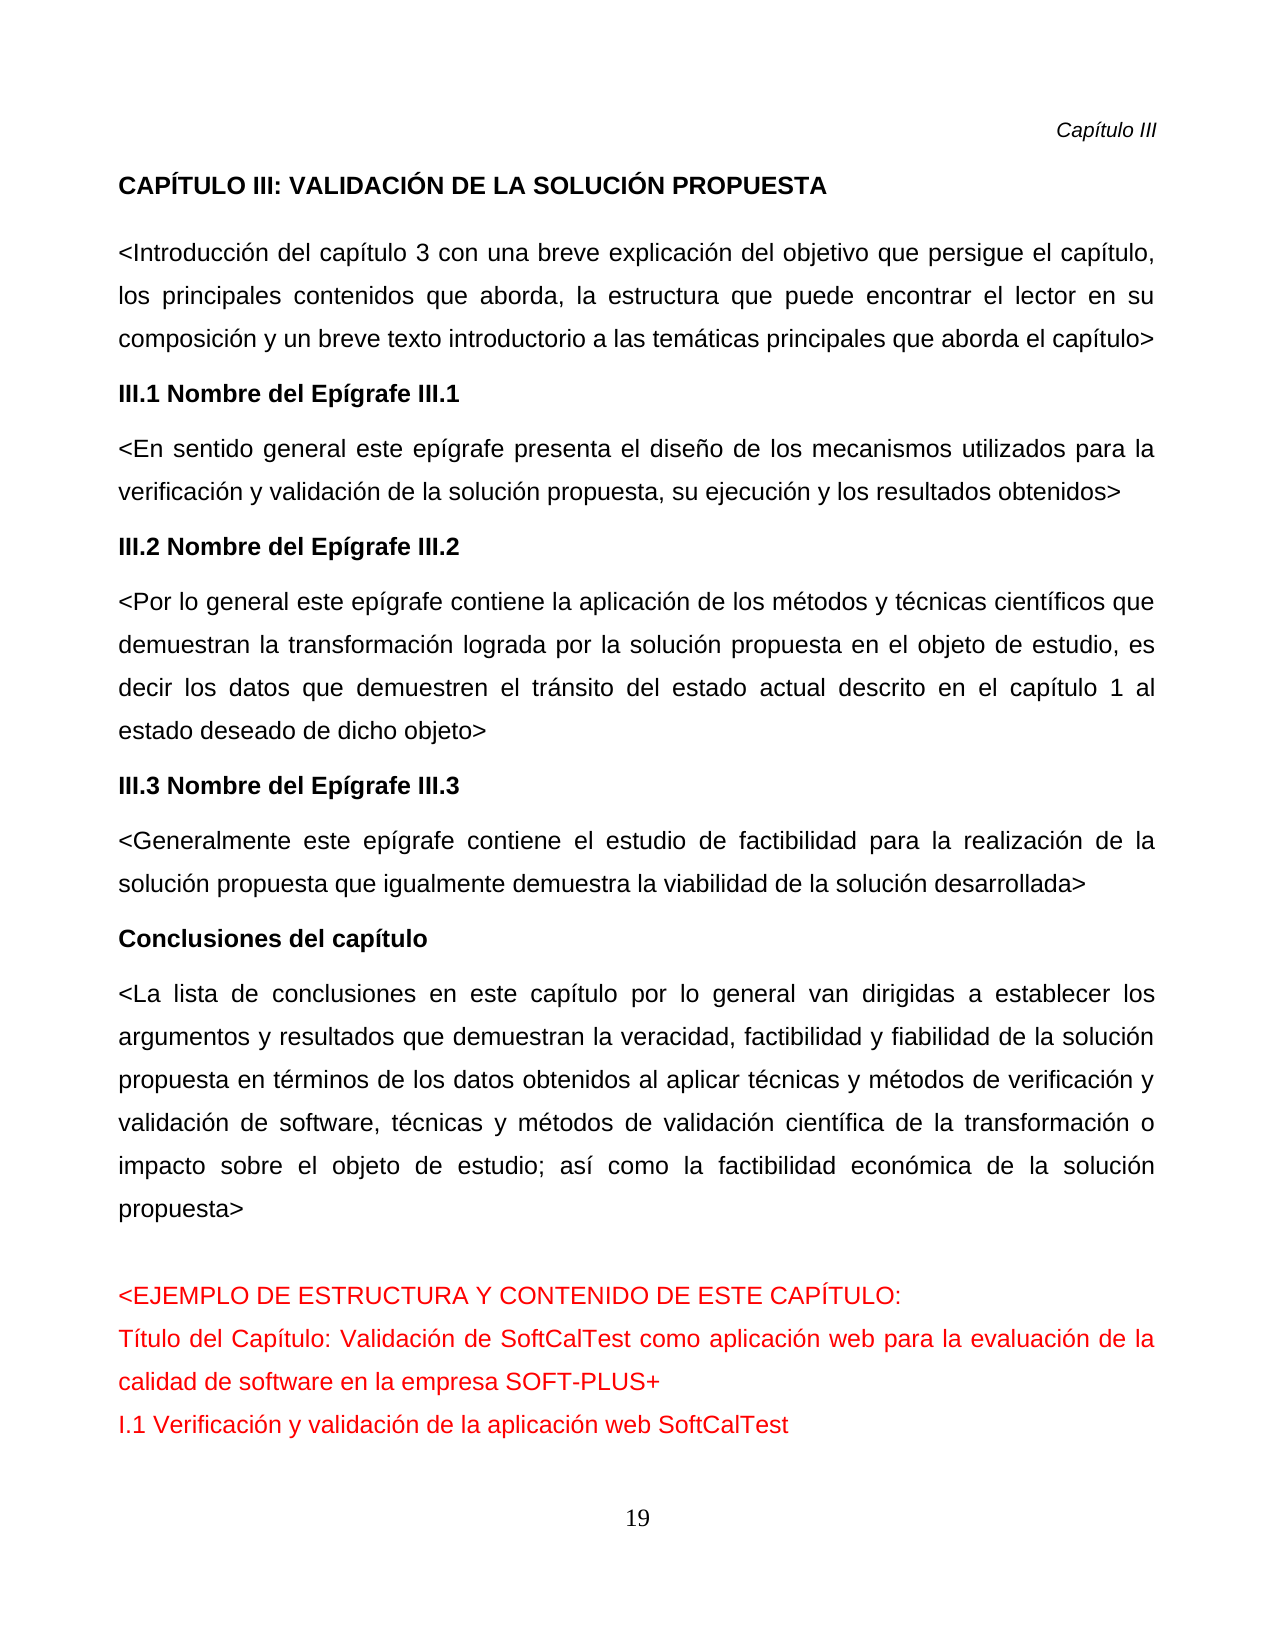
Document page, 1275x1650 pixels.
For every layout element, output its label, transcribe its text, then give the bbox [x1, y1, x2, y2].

text <Introducción del capítulo 3 con una breve explicación del objetivo que persigue el capítulo, los principales contenidos que aborda, la estructura que puede encontrar el lector en su composición y un breve texto introductorio a las temáticas principales que aborda el capítulo> [118, 238, 1157, 353]
text <En sentido general este epígrafe presenta el diseño de los mecanismos utilizados para la verificación y validación de la solución propuesta, su ejecución y los resultados obtenidos> [118, 434, 1157, 506]
text I.1 Verificación y validación de la aplicación web SoftCalTest [118, 1410, 1157, 1439]
subtitle III.3 Nombre del Epígrafe III.3 [118, 771, 1157, 800]
text Título del Capítulo: Validación de SoftCalTest como aplicación web para la evaluación de la calidad de software en la empresa SOFT-PLUS+ [118, 1324, 1157, 1396]
subtitle III.2 Nombre del Epígrafe III.2 [118, 532, 1157, 561]
text <La lista de conclusiones en este capítulo por lo general van dirigidas a establecer los argumentos y resultados que demuestran la veracidad, factibilidad y fiabilidad de la solución propuesta en términos de los datos obtenidos al aplicar técnicas y métodos de verificación y validación de software, técnicas y métodos de validación científica de la transformación o impacto sobre el objeto de estudio; así como la factibilidad económica de la solución propuesta> [118, 979, 1157, 1223]
subtitle Conclusiones del capítulo [118, 924, 1157, 953]
subtitle III.1 Nombre del Epígrafe III.1 [118, 379, 1157, 408]
text <Generalmente este epígrafe contiene el estudio de factibilidad para la realización de la solución propuesta que igualmente demuestra la viabilidad de la solución desarrollada> [118, 826, 1157, 898]
text <Por lo general este epígrafe contiene la aplicación de los métodos y técnicas científicos que demuestran la transformación lograda por la solución propuesta en el objeto de estudio, es decir los datos que demuestren el tránsito del estado actual descrito en el capítulo 1 al estado deseado de dicho objeto> [118, 587, 1157, 745]
text <EJEMPLO DE ESTRUCTURA Y CONTENIDO DE ESTE CAPÍTULO: [118, 1281, 1157, 1309]
subtitle CAPÍTULO III: VALIDACIÓN DE LA SOLUCIÓN PROPUESTA [118, 171, 1157, 200]
